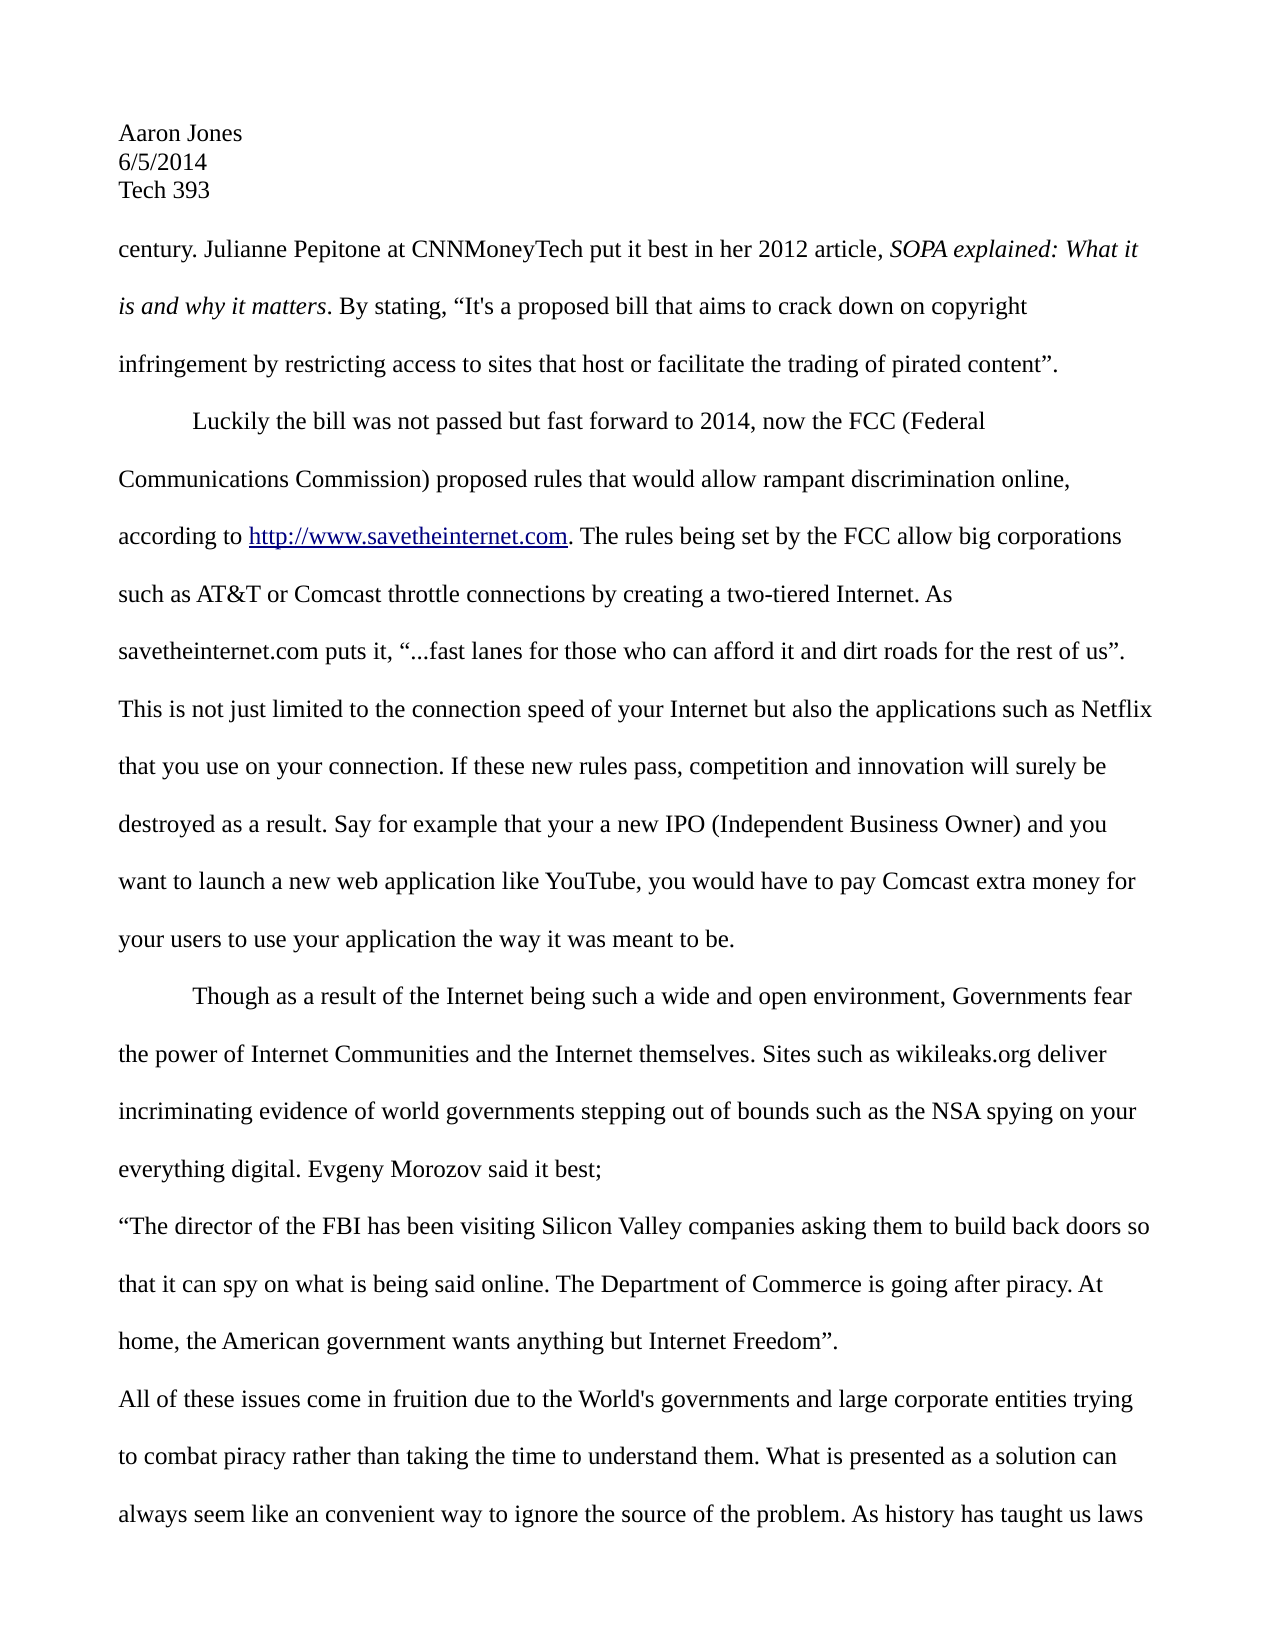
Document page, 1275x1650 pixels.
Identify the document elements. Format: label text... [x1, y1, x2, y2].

text “The director of the FBI has been visiting Silicon Valley companies asking them to build back doors so that it can spy on what is being said online. The Department of Commerce is going after piracy. At home, the American government wants anything but Internet Freedom”. [118, 1211, 1157, 1355]
text century. Julianne Pepitone at CNNMoneyTech put it best in her 2012 article, SOPA explained: What it is and why it matters. By stating, “It's a proposed bill that aims to crack down on copyright infringement by restricting access to sites that host or facilitate the trading of pirated content”. [118, 234, 1157, 378]
text Luckily the bill was not passed but fast forward to 2014, now the FCC (Federal Communications Commission) proposed rules that would allow rampant discrimination online, according to http://www.savetheinternet.com. The rules being set by the FCC allow big corporations such as AT&T or Comcast throttle connections by creating a two-tiered Internet. As savetheinternet.com puts it, “...fast lanes for those who can afford it and dirt roads for the rest of us”. This is not just limited to the connection speed of your Internet but also the applications such as Netflix that you use on your connection. If these new rules pass, competition and innovation will surely be destroyed as a result. Say for example that your a new IPO (Independent Business Owner) and you want to launch a new web application like YouTube, you would have to pay Comcast extra money for your users to use your application the way it was meant to be. [118, 406, 1157, 953]
text All of these issues come in fruition due to the World's governments and large corporate entities trying to combat piracy rather than taking the time to understand them. What is presented as a solution can always seem like an convenient way to ignore the source of the problem. As history has taught us laws [118, 1384, 1157, 1528]
text Though as a result of the Internet being such a wide and open environment, Governments fear the power of Internet Communities and the Internet themselves. Sites such as wikileaks.org deliver incriminating evidence of world governments stepping out of bounds such as the NSA spying on your everything digital. Evgeny Morozov said it best; [118, 981, 1157, 1183]
